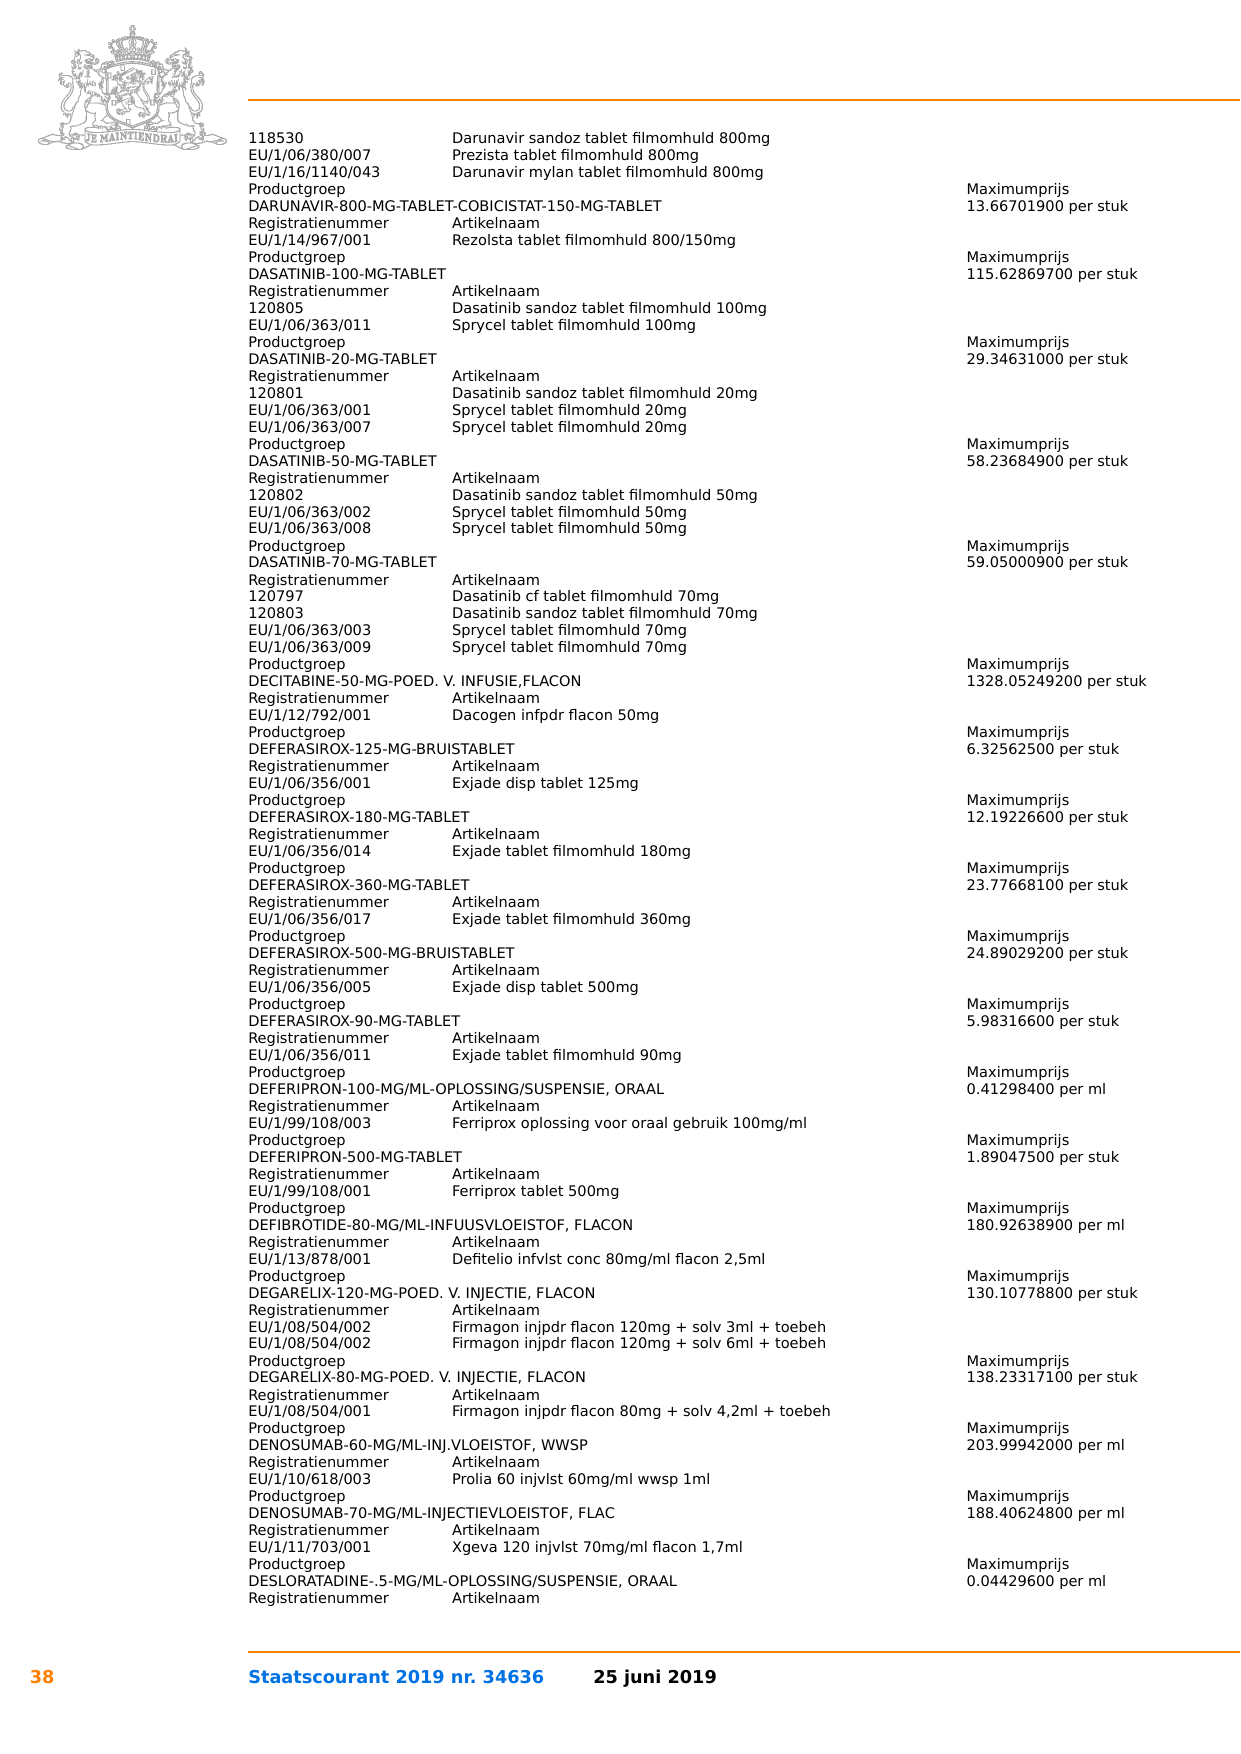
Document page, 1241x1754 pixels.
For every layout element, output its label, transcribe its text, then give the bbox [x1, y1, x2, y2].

table_cell Sprycel tablet filmomhuld 50mg [446, 504, 961, 520]
table_cell Productgroep [248, 538, 446, 554]
table_cell Registratienummer [248, 470, 446, 486]
table_cell Sprycel tablet filmomhuld 100mg [446, 317, 961, 334]
table_cell [961, 232, 1163, 249]
table_cell [446, 181, 961, 198]
table_cell [961, 758, 1163, 775]
table_cell 12.19226600 per stuk [961, 809, 1163, 826]
table_cell EU/1/06/363/007 [248, 419, 446, 436]
table_cell [961, 300, 1163, 317]
table_cell 188.40624800 per ml [961, 1505, 1163, 1522]
table_cell [961, 130, 1163, 147]
table_cell Artikelnaam [446, 1234, 961, 1251]
table_cell Maximumprijs [961, 1064, 1163, 1081]
table_cell Dasatinib cf tablet filmomhuld 70mg [446, 588, 961, 605]
table_cell Maximumprijs [961, 1556, 1163, 1573]
picture [38, 25, 227, 150]
table_cell 203.99942000 per ml [961, 1437, 1163, 1454]
table_cell Maximumprijs [961, 1420, 1163, 1437]
table_cell DEGARELIX-80-MG-POED. V. INJECTIE, FLACON [248, 1369, 961, 1386]
table_cell [446, 334, 961, 351]
table_cell DESLORATADINE-.5-MG/ML-OPLOSSING/SUSPENSIE, ORAAL [248, 1573, 961, 1590]
table_cell [446, 792, 961, 809]
table_cell EU/1/08/504/002 [248, 1335, 446, 1352]
table_cell EU/1/08/504/002 [248, 1319, 446, 1335]
table_cell 138.23317100 per stuk [961, 1369, 1163, 1386]
table_cell [961, 1590, 1163, 1607]
table_cell EU/1/06/363/011 [248, 317, 446, 334]
table_cell [446, 1132, 961, 1149]
table_cell Registratienummer [248, 368, 446, 384]
table_cell Dasatinib sandoz tablet filmomhuld 20mg [446, 385, 961, 402]
table_cell 118530 [248, 130, 446, 147]
table_cell DASATINIB-50-MG-TABLET [248, 453, 961, 469]
table_cell Maximumprijs [961, 249, 1163, 266]
table_cell Productgroep [248, 1064, 446, 1081]
table_cell Productgroep [248, 1353, 446, 1369]
table_cell Registratienummer [248, 1301, 446, 1318]
table_cell [961, 470, 1163, 486]
table_cell [961, 1471, 1163, 1488]
table_cell Exjade tablet filmomhuld 180mg [446, 843, 961, 860]
table_cell [961, 843, 1163, 860]
table_cell [446, 1200, 961, 1217]
table_cell 58.23684900 per stuk [961, 453, 1163, 469]
table_cell EU/1/13/878/001 [248, 1251, 446, 1267]
table_cell Maximumprijs [961, 538, 1163, 554]
table_cell [446, 1268, 961, 1284]
table_cell Registratienummer [248, 571, 446, 588]
table_cell [961, 1166, 1163, 1183]
table_cell Productgroep [248, 1420, 446, 1437]
table_cell Dasatinib sandoz tablet filmomhuld 70mg [446, 605, 961, 622]
table_cell [446, 1420, 961, 1437]
table_cell Registratienummer [248, 1166, 446, 1183]
table_cell EU/1/06/363/009 [248, 639, 446, 656]
table_cell 5.98316600 per stuk [961, 1013, 1163, 1030]
table_cell Maximumprijs [961, 1488, 1163, 1505]
table_cell [961, 1183, 1163, 1199]
table_cell Productgroep [248, 334, 446, 351]
table_cell [961, 707, 1163, 724]
table_cell [961, 1319, 1163, 1335]
table_cell [961, 486, 1163, 503]
table_cell Productgroep [248, 928, 446, 945]
table_cell [961, 1454, 1163, 1471]
table_cell EU/1/08/504/001 [248, 1403, 446, 1420]
table_cell Rezolsta tablet filmomhuld 800/150mg [446, 232, 961, 249]
table_cell [961, 283, 1163, 300]
table_cell Dasatinib sandoz tablet filmomhuld 100mg [446, 300, 961, 317]
table_cell Artikelnaam [446, 1166, 961, 1183]
table_cell [961, 911, 1163, 928]
table_cell [961, 639, 1163, 656]
table_cell Maximumprijs [961, 792, 1163, 809]
table_cell Productgroep [248, 996, 446, 1013]
table_cell 59.05000900 per stuk [961, 554, 1163, 571]
table_cell Maximumprijs [961, 1132, 1163, 1149]
table_cell [961, 826, 1163, 843]
table_cell [961, 147, 1163, 164]
table_cell EU/1/06/363/002 [248, 504, 446, 520]
table_cell Artikelnaam [446, 758, 961, 775]
table_cell Artikelnaam [446, 1454, 961, 1471]
table_cell 180.92638900 per ml [961, 1217, 1163, 1233]
table_cell EU/1/99/108/003 [248, 1115, 446, 1132]
table_cell Artikelnaam [446, 470, 961, 486]
table_cell Maximumprijs [961, 656, 1163, 673]
table_cell Productgroep [248, 1488, 446, 1505]
table_cell DEGARELIX-120-MG-POED. V. INJECTIE, FLACON [248, 1285, 961, 1301]
table_cell [961, 962, 1163, 979]
table_cell [961, 979, 1163, 996]
table_cell Artikelnaam [446, 826, 961, 843]
table_cell 13.66701900 per stuk [961, 198, 1163, 215]
table_cell [961, 1522, 1163, 1539]
table_cell [961, 588, 1163, 605]
table_cell EU/1/16/1140/043 [248, 164, 446, 181]
table_cell EU/1/06/356/005 [248, 979, 446, 996]
table_cell Prolia 60 injvlst 60mg/ml wwsp 1ml [446, 1471, 961, 1488]
table_cell Registratienummer [248, 215, 446, 232]
table_cell [961, 368, 1163, 384]
table_cell Artikelnaam [446, 215, 961, 232]
table_cell [961, 215, 1163, 232]
table_cell Artikelnaam [446, 571, 961, 588]
table_cell Registratienummer [248, 1522, 446, 1539]
table_cell [446, 436, 961, 452]
table_cell Artikelnaam [446, 1030, 961, 1047]
table_cell EU/1/06/363/008 [248, 520, 446, 537]
table_cell EU/1/10/618/003 [248, 1471, 446, 1488]
table_cell [446, 860, 961, 877]
table_cell Artikelnaam [446, 1590, 961, 1607]
table_cell Dacogen infpdr flacon 50mg [446, 707, 961, 724]
table_cell Productgroep [248, 656, 446, 673]
table_cell [446, 1353, 961, 1369]
table_cell EU/1/06/356/014 [248, 843, 446, 860]
table_cell DEFERASIROX-125-MG-BRUISTABLET [248, 741, 961, 758]
table_cell 120805 [248, 300, 446, 317]
table_cell Artikelnaam [446, 690, 961, 707]
table_cell Registratienummer [248, 1098, 446, 1115]
table_cell Maximumprijs [961, 1200, 1163, 1217]
table_cell 120801 [248, 385, 446, 402]
table_cell Registratienummer [248, 1386, 446, 1403]
table_cell Ferriprox oplossing voor oraal gebruik 100mg/ml [446, 1115, 961, 1132]
table_cell 6.32562500 per stuk [961, 741, 1163, 758]
table_cell [961, 571, 1163, 588]
table_cell EU/1/06/356/001 [248, 775, 446, 792]
table_cell Productgroep [248, 860, 446, 877]
table_cell [961, 605, 1163, 622]
table_cell [446, 1064, 961, 1081]
table_cell EU/1/99/108/001 [248, 1183, 446, 1199]
table_cell EU/1/06/380/007 [248, 147, 446, 164]
table_cell Productgroep [248, 181, 446, 198]
table_cell [961, 317, 1163, 334]
table_cell 23.77668100 per stuk [961, 877, 1163, 894]
table_cell Artikelnaam [446, 283, 961, 300]
table_cell Maximumprijs [961, 996, 1163, 1013]
table_cell [961, 419, 1163, 436]
table_cell [961, 504, 1163, 520]
table_cell DASATINIB-20-MG-TABLET [248, 351, 961, 368]
table_cell Registratienummer [248, 758, 446, 775]
table_cell Maximumprijs [961, 334, 1163, 351]
table_cell 1.89047500 per stuk [961, 1149, 1163, 1166]
table_cell 0.04429600 per ml [961, 1573, 1163, 1590]
table_cell EU/1/14/967/001 [248, 232, 446, 249]
table_cell Registratienummer [248, 826, 446, 843]
table_cell [961, 1386, 1163, 1403]
table_cell DARUNAVIR-800-MG-TABLET-COBICISTAT-150-MG-TABLET [248, 198, 961, 215]
table_cell Prezista tablet filmomhuld 800mg [446, 147, 961, 164]
table_cell DASATINIB-70-MG-TABLET [248, 554, 961, 571]
table_cell Productgroep [248, 1268, 446, 1284]
table_cell Artikelnaam [446, 1522, 961, 1539]
table_cell Defitelio infvlst conc 80mg/ml flacon 2,5ml [446, 1251, 961, 1267]
table_cell Sprycel tablet filmomhuld 70mg [446, 639, 961, 656]
table_cell 120803 [248, 605, 446, 622]
table_cell [961, 1403, 1163, 1420]
table_cell Productgroep [248, 249, 446, 266]
table_cell DEFERASIROX-90-MG-TABLET [248, 1013, 961, 1030]
table_cell 1328.05249200 per stuk [961, 673, 1163, 690]
table_cell Maximumprijs [961, 1353, 1163, 1369]
table_cell Productgroep [248, 1200, 446, 1217]
table_cell EU/1/12/792/001 [248, 707, 446, 724]
table_cell DEFERASIROX-500-MG-BRUISTABLET [248, 945, 961, 962]
table_cell [961, 1301, 1163, 1318]
table_cell DEFERIPRON-100-MG/ML-OPLOSSING/SUSPENSIE, ORAAL [248, 1081, 961, 1098]
table_cell Productgroep [248, 436, 446, 452]
table_cell Darunavir mylan tablet filmomhuld 800mg [446, 164, 961, 181]
table_cell 120802 [248, 486, 446, 503]
table_cell Exjade disp tablet 125mg [446, 775, 961, 792]
table_cell [961, 1539, 1163, 1556]
table_cell [446, 656, 961, 673]
table_cell Registratienummer [248, 1454, 446, 1471]
table_cell [961, 1335, 1163, 1352]
table_cell [961, 1251, 1163, 1267]
table_cell [446, 1488, 961, 1505]
table_cell [961, 1098, 1163, 1115]
table_cell Dasatinib sandoz tablet filmomhuld 50mg [446, 486, 961, 503]
table_cell Artikelnaam [446, 894, 961, 911]
table_cell Registratienummer [248, 1590, 446, 1607]
table_cell Maximumprijs [961, 1268, 1163, 1284]
table_cell Firmagon injpdr flacon 120mg + solv 3ml + toebeh [446, 1319, 961, 1335]
table_cell Artikelnaam [446, 962, 961, 979]
table_cell DEFERASIROX-360-MG-TABLET [248, 877, 961, 894]
table_cell EU/1/06/356/017 [248, 911, 446, 928]
table_cell [961, 1030, 1163, 1047]
table_cell Exjade tablet filmomhuld 90mg [446, 1047, 961, 1064]
table_cell Productgroep [248, 724, 446, 741]
table_cell Artikelnaam [446, 1301, 961, 1318]
table_cell Exjade tablet filmomhuld 360mg [446, 911, 961, 928]
table_cell Sprycel tablet filmomhuld 20mg [446, 402, 961, 418]
table_cell Registratienummer [248, 1234, 446, 1251]
table_cell EU/1/06/363/003 [248, 622, 446, 639]
table_cell EU/1/11/703/001 [248, 1539, 446, 1556]
table_cell 130.10778800 per stuk [961, 1285, 1163, 1301]
table_cell Artikelnaam [446, 1386, 961, 1403]
table_cell [446, 928, 961, 945]
table_cell Sprycel tablet filmomhuld 50mg [446, 520, 961, 537]
table_cell [446, 724, 961, 741]
table_cell Firmagon injpdr flacon 80mg + solv 4,2ml + toebeh [446, 1403, 961, 1420]
table_cell DENOSUMAB-70-MG/ML-INJECTIEVLOEISTOF, FLAC [248, 1505, 961, 1522]
table_cell [961, 690, 1163, 707]
table_cell Artikelnaam [446, 368, 961, 384]
table_cell Maximumprijs [961, 724, 1163, 741]
table_cell Xgeva 120 injvlst 70mg/ml flacon 1,7ml [446, 1539, 961, 1556]
table_cell DEFIBROTIDE-80-MG/ML-INFUUSVLOEISTOF, FLACON [248, 1217, 961, 1233]
table_cell Productgroep [248, 1132, 446, 1149]
table_cell DENOSUMAB-60-MG/ML-INJ.VLOEISTOF, WWSP [248, 1437, 961, 1454]
table_cell Sprycel tablet filmomhuld 70mg [446, 622, 961, 639]
table_cell 115.62869700 per stuk [961, 266, 1163, 283]
table_cell Productgroep [248, 792, 446, 809]
table_cell Artikelnaam [446, 1098, 961, 1115]
table_cell DEFERASIROX-180-MG-TABLET [248, 809, 961, 826]
table_cell DEFERIPRON-500-MG-TABLET [248, 1149, 961, 1166]
table_cell [961, 1115, 1163, 1132]
table_cell Exjade disp tablet 500mg [446, 979, 961, 996]
table_cell [446, 249, 961, 266]
table_cell [961, 164, 1163, 181]
table_cell DECITABINE-50-MG-POED. V. INFUSIE,FLACON [248, 673, 961, 690]
table_cell [961, 402, 1163, 418]
table_cell Registratienummer [248, 1030, 446, 1047]
table_cell Maximumprijs [961, 860, 1163, 877]
table_cell EU/1/06/356/011 [248, 1047, 446, 1064]
table_cell 120797 [248, 588, 446, 605]
table_cell [961, 894, 1163, 911]
table_cell [446, 538, 961, 554]
table_cell Registratienummer [248, 894, 446, 911]
table_cell EU/1/06/363/001 [248, 402, 446, 418]
table_cell 0.41298400 per ml [961, 1081, 1163, 1098]
table_cell [446, 996, 961, 1013]
table_cell Productgroep [248, 1556, 446, 1573]
table_cell [961, 1047, 1163, 1064]
table_cell [961, 520, 1163, 537]
table_cell Registratienummer [248, 690, 446, 707]
table_cell Maximumprijs [961, 181, 1163, 198]
table_cell Maximumprijs [961, 928, 1163, 945]
table_cell 24.89029200 per stuk [961, 945, 1163, 962]
table_cell Ferriprox tablet 500mg [446, 1183, 961, 1199]
table_cell [446, 1556, 961, 1573]
table_cell Registratienummer [248, 283, 446, 300]
table_cell Firmagon injpdr flacon 120mg + solv 6ml + toebeh [446, 1335, 961, 1352]
table_cell [961, 1234, 1163, 1251]
table_cell Maximumprijs [961, 436, 1163, 452]
table_cell [961, 622, 1163, 639]
table_cell DASATINIB-100-MG-TABLET [248, 266, 961, 283]
table_cell Sprycel tablet filmomhuld 20mg [446, 419, 961, 436]
table_cell [961, 385, 1163, 402]
table_cell Registratienummer [248, 962, 446, 979]
table_cell 29.34631000 per stuk [961, 351, 1163, 368]
table_cell [961, 775, 1163, 792]
table_cell Darunavir sandoz tablet filmomhuld 800mg [446, 130, 961, 147]
